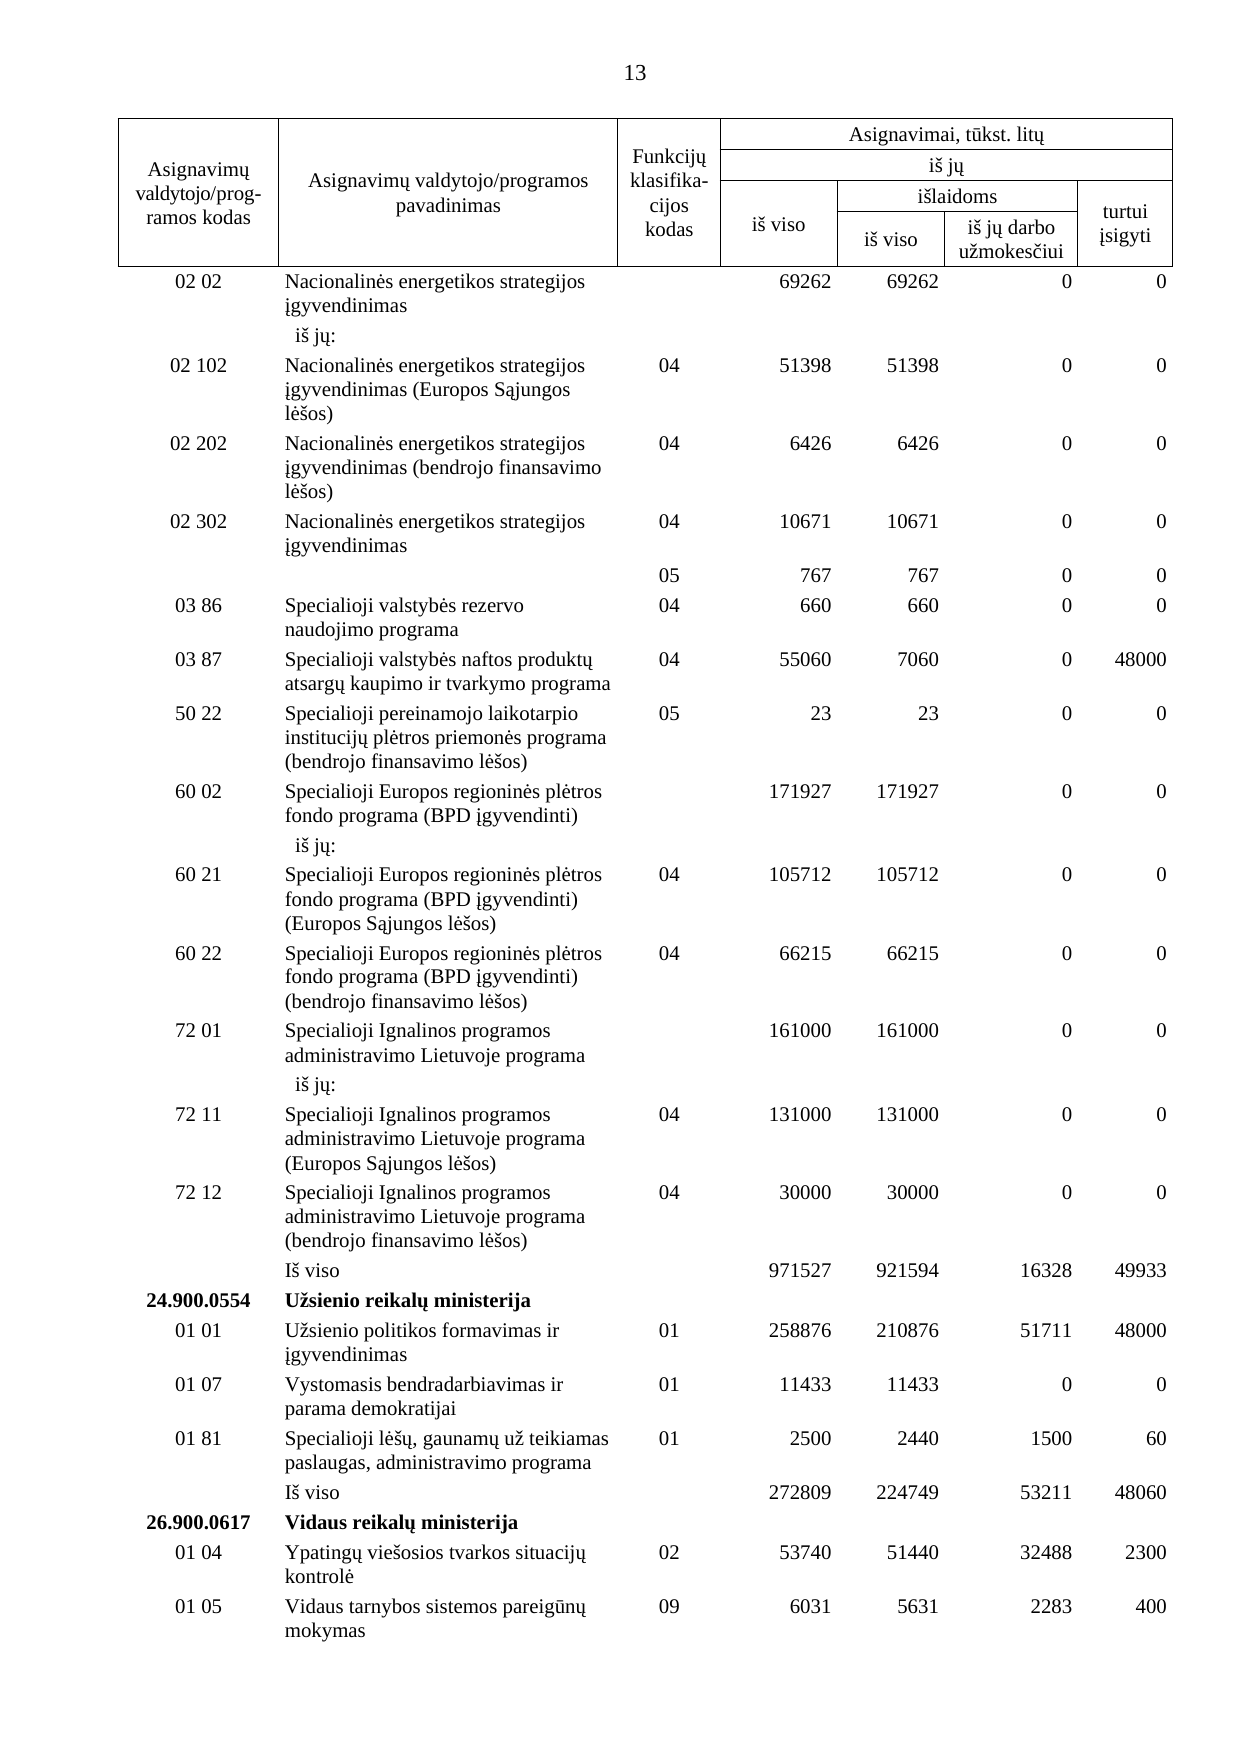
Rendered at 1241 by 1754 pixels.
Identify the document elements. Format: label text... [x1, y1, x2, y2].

table_cell Specialioji Ignalinos programos administravimo Lietuvoje programa (Europos Sąjungos lėšos) [279, 1099, 618, 1177]
table_cell [837, 1285, 944, 1315]
table_cell 72 01 [118, 1016, 278, 1069]
table_cell išlaidoms [838, 181, 1077, 211]
table_header Asignavimų valdytojo/prog-ramos kodas [119, 119, 278, 266]
table_cell 51711 [945, 1315, 1078, 1369]
table_header Asignavimai, tūkst. litų [721, 119, 1172, 149]
table_cell [1078, 320, 1172, 350]
table_cell 11433 [720, 1369, 837, 1423]
table_cell [618, 1016, 720, 1069]
table_cell 05 [618, 698, 720, 776]
table_cell Vystomasis bendradarbiavimas ir parama demokratijai [279, 1369, 618, 1423]
table_cell 0 [945, 1178, 1078, 1255]
table_cell Vidaus reikalų ministerija [279, 1507, 618, 1537]
table_cell 48000 [1078, 644, 1172, 698]
table_cell [618, 1255, 720, 1285]
table_cell iš viso [838, 212, 944, 266]
table_cell [118, 1477, 278, 1507]
table_cell 0 [945, 644, 1078, 698]
table_cell Specialioji Ignalinos programos administravimo Lietuvoje programa [279, 1016, 618, 1069]
table_cell 971527 [720, 1255, 837, 1285]
table_cell 04 [618, 350, 720, 428]
table_cell 51440 [837, 1537, 944, 1591]
table_cell [279, 560, 618, 590]
table_cell 72 12 [118, 1178, 278, 1255]
table_cell 921594 [837, 1255, 944, 1285]
table_cell 6031 [720, 1591, 837, 1645]
table_cell Specialioji Europos regioninės plėtros fondo programa (BPD įgyvendinti) (bendrojo finansavimo lėšos) [279, 938, 618, 1016]
table_cell iš jų: [279, 320, 618, 350]
table_cell 171927 [720, 776, 837, 829]
table_cell Nacionalinės energetikos strategijos įgyvendinimas (bendrojo finansavimo lėšos) [279, 428, 618, 506]
table_cell [618, 1070, 720, 1099]
table_cell 0 [945, 776, 1078, 829]
table_cell [1078, 1507, 1172, 1537]
table_cell Specialioji valstybės naftos produktų atsargų kaupimo ir tvarkymo programa [279, 644, 618, 698]
table_cell 69262 [837, 267, 944, 320]
table_cell 04 [618, 590, 720, 644]
table_cell [720, 830, 837, 859]
table_cell 01 07 [118, 1369, 278, 1423]
table_cell [118, 320, 278, 350]
table_cell 01 04 [118, 1537, 278, 1591]
table_cell 01 81 [118, 1423, 278, 1477]
table_cell 131000 [837, 1099, 944, 1177]
table_cell 04 [618, 644, 720, 698]
table_cell 767 [720, 560, 837, 590]
table_cell [720, 1507, 837, 1537]
table_cell Specialioji Europos regioninės plėtros fondo programa (BPD įgyvendinti) (Europos Sąjungos lėšos) [279, 860, 618, 937]
table_cell 48000 [1078, 1315, 1172, 1369]
table_cell 0 [945, 698, 1078, 776]
table_cell 0 [1078, 1369, 1172, 1423]
table_cell Specialioji Europos regioninės plėtros fondo programa (BPD įgyvendinti) [279, 776, 618, 829]
table_cell 0 [945, 506, 1078, 560]
table_cell 0 [1078, 506, 1172, 560]
table_cell 60 21 [118, 860, 278, 937]
table_cell [618, 320, 720, 350]
table_cell [118, 830, 278, 859]
table_cell 6426 [837, 428, 944, 506]
table_cell [618, 1477, 720, 1507]
table_cell 2300 [1078, 1537, 1172, 1591]
table_cell 0 [945, 1016, 1078, 1069]
table_cell 16328 [945, 1255, 1078, 1285]
table_cell Ypatingų viešosios tvarkos situacijų kontrolė [279, 1537, 618, 1591]
table_cell 210876 [837, 1315, 944, 1369]
table_cell 161000 [837, 1016, 944, 1069]
table_cell 03 86 [118, 590, 278, 644]
table_cell 0 [1078, 698, 1172, 776]
table_cell Iš viso [279, 1255, 618, 1285]
table_cell [837, 1070, 944, 1099]
table_cell [618, 1285, 720, 1315]
table_cell [837, 830, 944, 859]
table_cell 02 [618, 1537, 720, 1591]
table_cell iš jų: [279, 1070, 618, 1099]
table_cell 10671 [720, 506, 837, 560]
table_cell 69262 [720, 267, 837, 320]
table_cell Užsienio politikos formavimas ir įgyvendinimas [279, 1315, 618, 1369]
table_cell 0 [1078, 590, 1172, 644]
table_cell 66215 [837, 938, 944, 1016]
table_cell 400 [1078, 1591, 1172, 1645]
table_cell 60 22 [118, 938, 278, 1016]
table_cell [720, 1285, 837, 1315]
table_cell 0 [1078, 428, 1172, 506]
table_cell 04 [618, 428, 720, 506]
table_cell Specialioji lėšų, gaunamų už teikiamas paslaugas, administravimo programa [279, 1423, 618, 1477]
table_cell [837, 320, 944, 350]
table_cell 26.900.0617 [118, 1507, 278, 1537]
table_cell 0 [1078, 1178, 1172, 1255]
table_cell 0 [1078, 1099, 1172, 1177]
table_cell 04 [618, 506, 720, 560]
table_cell 10671 [837, 506, 944, 560]
table_cell 0 [1078, 1016, 1172, 1069]
table_cell 0 [945, 1099, 1078, 1177]
table_cell 660 [837, 590, 944, 644]
table_cell 03 87 [118, 644, 278, 698]
table_cell [837, 1507, 944, 1537]
table_cell 02 302 [118, 506, 278, 560]
table_cell [118, 1070, 278, 1099]
table_cell 23 [837, 698, 944, 776]
table_cell 0 [1078, 350, 1172, 428]
table_cell 0 [1078, 938, 1172, 1016]
table_cell [720, 320, 837, 350]
table_cell 01 [618, 1315, 720, 1369]
table_cell iš jų: [279, 830, 618, 859]
table_cell iš viso [721, 181, 837, 266]
table_cell 171927 [837, 776, 944, 829]
table_header Asignavimų valdytojo/programos pavadinimas [279, 119, 617, 266]
table_cell 6426 [720, 428, 837, 506]
table_cell [618, 1507, 720, 1537]
table_cell Nacionalinės energetikos strategijos įgyvendinimas [279, 506, 618, 560]
table_cell [618, 776, 720, 829]
table_cell 0 [945, 1369, 1078, 1423]
table_cell 0 [945, 428, 1078, 506]
table_cell [945, 1070, 1078, 1099]
table_cell 60 02 [118, 776, 278, 829]
table_cell 105712 [720, 860, 837, 937]
table_cell iš jų [721, 150, 1172, 180]
table_cell Iš viso [279, 1477, 618, 1507]
table_cell 51398 [720, 350, 837, 428]
table_cell 30000 [837, 1178, 944, 1255]
table_cell 131000 [720, 1099, 837, 1177]
table_cell [118, 1255, 278, 1285]
table_cell Specialioji Ignalinos programos administravimo Lietuvoje programa (bendrojo finansavimo lėšos) [279, 1178, 618, 1255]
table_cell 660 [720, 590, 837, 644]
table_cell 04 [618, 1178, 720, 1255]
table_cell 09 [618, 1591, 720, 1645]
table_cell 05 [618, 560, 720, 590]
table_cell 32488 [945, 1537, 1078, 1591]
table_cell [1078, 830, 1172, 859]
table_cell 1500 [945, 1423, 1078, 1477]
table_cell 23 [720, 698, 837, 776]
table_cell 04 [618, 938, 720, 1016]
table_cell Specialioji valstybės rezervo naudojimo programa [279, 590, 618, 644]
table_header Funkcijų klasifika-cijos kodas [618, 119, 720, 266]
table_cell 04 [618, 860, 720, 937]
table_cell 51398 [837, 350, 944, 428]
table_cell 0 [1078, 560, 1172, 590]
table_cell [945, 320, 1078, 350]
table_cell 01 [618, 1423, 720, 1477]
table_cell 0 [945, 560, 1078, 590]
table_cell [720, 1070, 837, 1099]
table_cell [618, 267, 720, 320]
table_cell 11433 [837, 1369, 944, 1423]
table_cell 0 [945, 267, 1078, 320]
table_cell [1078, 1285, 1172, 1315]
table_cell 02 02 [118, 267, 278, 320]
table_cell [945, 830, 1078, 859]
table_cell 767 [837, 560, 944, 590]
table_cell Užsienio reikalų ministerija [279, 1285, 618, 1315]
table_cell [1078, 1070, 1172, 1099]
table_cell [945, 1285, 1078, 1315]
table_cell 224749 [837, 1477, 944, 1507]
table_cell Nacionalinės energetikos strategijos įgyvendinimas [279, 267, 618, 320]
table_cell 272809 [720, 1477, 837, 1507]
table_cell 53740 [720, 1537, 837, 1591]
table_cell 01 05 [118, 1591, 278, 1645]
table_cell 0 [1078, 860, 1172, 937]
table_cell [945, 1507, 1078, 1537]
table_cell 53211 [945, 1477, 1078, 1507]
table_cell Specialioji pereinamojo laikotarpio institucijų plėtros priemonės programa (bendrojo finansavimo lėšos) [279, 698, 618, 776]
table_cell 30000 [720, 1178, 837, 1255]
table_cell turtui įsigyti [1078, 181, 1172, 266]
table_cell 0 [945, 350, 1078, 428]
table_cell 2283 [945, 1591, 1078, 1645]
table_cell 72 11 [118, 1099, 278, 1177]
table_cell 01 [618, 1369, 720, 1423]
table_cell 5631 [837, 1591, 944, 1645]
table_cell 60 [1078, 1423, 1172, 1477]
table_cell 0 [945, 860, 1078, 937]
table_cell [118, 560, 278, 590]
table_cell 0 [1078, 267, 1172, 320]
table_cell 04 [618, 1099, 720, 1177]
table_cell 24.900.0554 [118, 1285, 278, 1315]
table_cell [618, 830, 720, 859]
table_cell 0 [1078, 776, 1172, 829]
table_cell 2500 [720, 1423, 837, 1477]
table_cell 7060 [837, 644, 944, 698]
table_cell 258876 [720, 1315, 837, 1369]
table_cell 66215 [720, 938, 837, 1016]
table_cell 55060 [720, 644, 837, 698]
table_cell 0 [945, 590, 1078, 644]
table_cell Vidaus tarnybos sistemos pareigūnų mokymas [279, 1591, 618, 1645]
table_cell 02 102 [118, 350, 278, 428]
table_cell 48060 [1078, 1477, 1172, 1507]
table_cell 02 202 [118, 428, 278, 506]
table_cell 50 22 [118, 698, 278, 776]
table_cell 105712 [837, 860, 944, 937]
table_cell 0 [945, 938, 1078, 1016]
table_cell 2440 [837, 1423, 944, 1477]
table_cell Nacionalinės energetikos strategijos įgyvendinimas (Europos Sąjungos lėšos) [279, 350, 618, 428]
table_cell 161000 [720, 1016, 837, 1069]
table_cell iš jų darbo užmokesčiui [945, 212, 1077, 266]
table_cell 49933 [1078, 1255, 1172, 1285]
table_cell 01 01 [118, 1315, 278, 1369]
